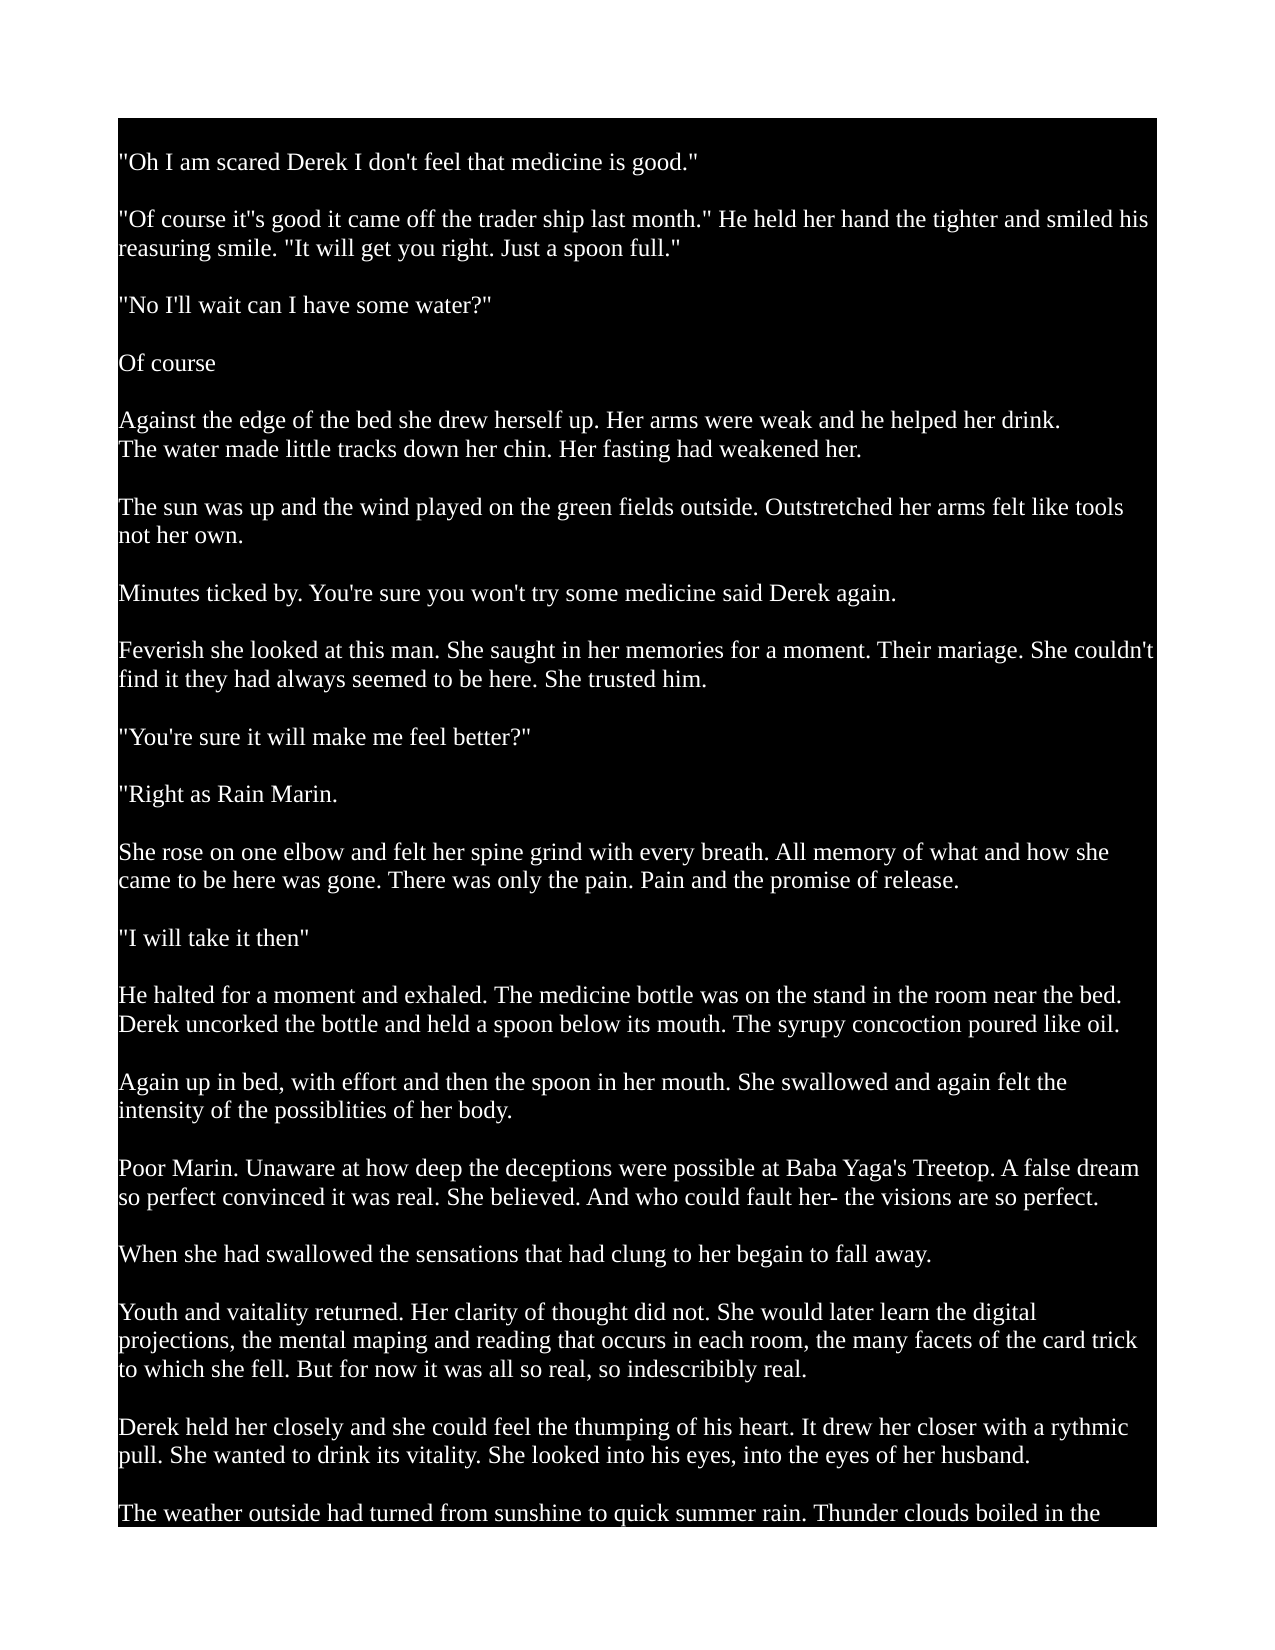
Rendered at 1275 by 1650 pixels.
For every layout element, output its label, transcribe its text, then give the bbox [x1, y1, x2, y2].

text "Oh I am scared Derek I don't feel that medicine is good." [118, 147, 1157, 176]
text Youth and vaitality returned. Her clarity of thought did not. She would later learn the digital projections, the mental maping and reading that occurs in each room, the many facets of the card trick to which she fell. But for now it was all so real, so indescribibly real. [118, 1297, 1157, 1383]
text She rose on one elbow and felt her spine grind with every breath. All memory of what and how she came to be here was gone. There was only the pain. Pain and the promise of release. [118, 837, 1157, 894]
text When she had swallowed the sensations that had clung to her begain to fall away. [118, 1239, 1157, 1268]
text Derek held her closely and she could feel the thumping of his heart. It drew her closer with a rythmic pull. She wanted to drink its vitality. She looked into his eyes, into the eyes of her husband. [118, 1412, 1157, 1469]
text The water made little tracks down her chin. Her fasting had weakened her. The sun was up and the wind played on the green fields outside. Outstretched her arms felt like tools not her own. [118, 434, 1157, 549]
text "Of course it''s good it came off the trader ship last month." He held her hand the tighter and smiled his reasuring smile. "It will get you right. Just a spoon full." [118, 204, 1157, 262]
text He halted for a moment and exhaled. The medicine bottle was on the stand in the room near the bed. Derek uncorked the bottle and held a spoon below its mouth. The syrupy concoction poured like oil. [118, 981, 1157, 1038]
text Minutes ticked by. You're sure you won't try some medicine said Derek again. Feverish she looked at this man. She saught in her memories for a moment. Their mariage. She couldn't find it they had always seemed to be here. She trusted him. "You're sure it will make me feel better?" "Right as Rain Marin. [118, 578, 1157, 808]
text Against the edge of the bed she drew herself up. Her arms were weak and he helped her drink. [118, 406, 1157, 434]
text "I will take it then" [118, 923, 1157, 952]
text "No I'll wait can I have some water?" Of course [118, 291, 1157, 377]
text Poor Marin. Unaware at how deep the deceptions were possible at Baba Yaga's Treetop. A false dream so perfect convinced it was real. She believed. And who could fault her- the visions are so perfect. [118, 1153, 1157, 1211]
text The weather outside had turned from sunshine to quick summer rain. Thunder clouds boiled in the [118, 1498, 1157, 1527]
text Again up in bed, with effort and then the spoon in her mouth. She swallowed and again felt the intensity of the possiblities of her body. [118, 1067, 1157, 1124]
